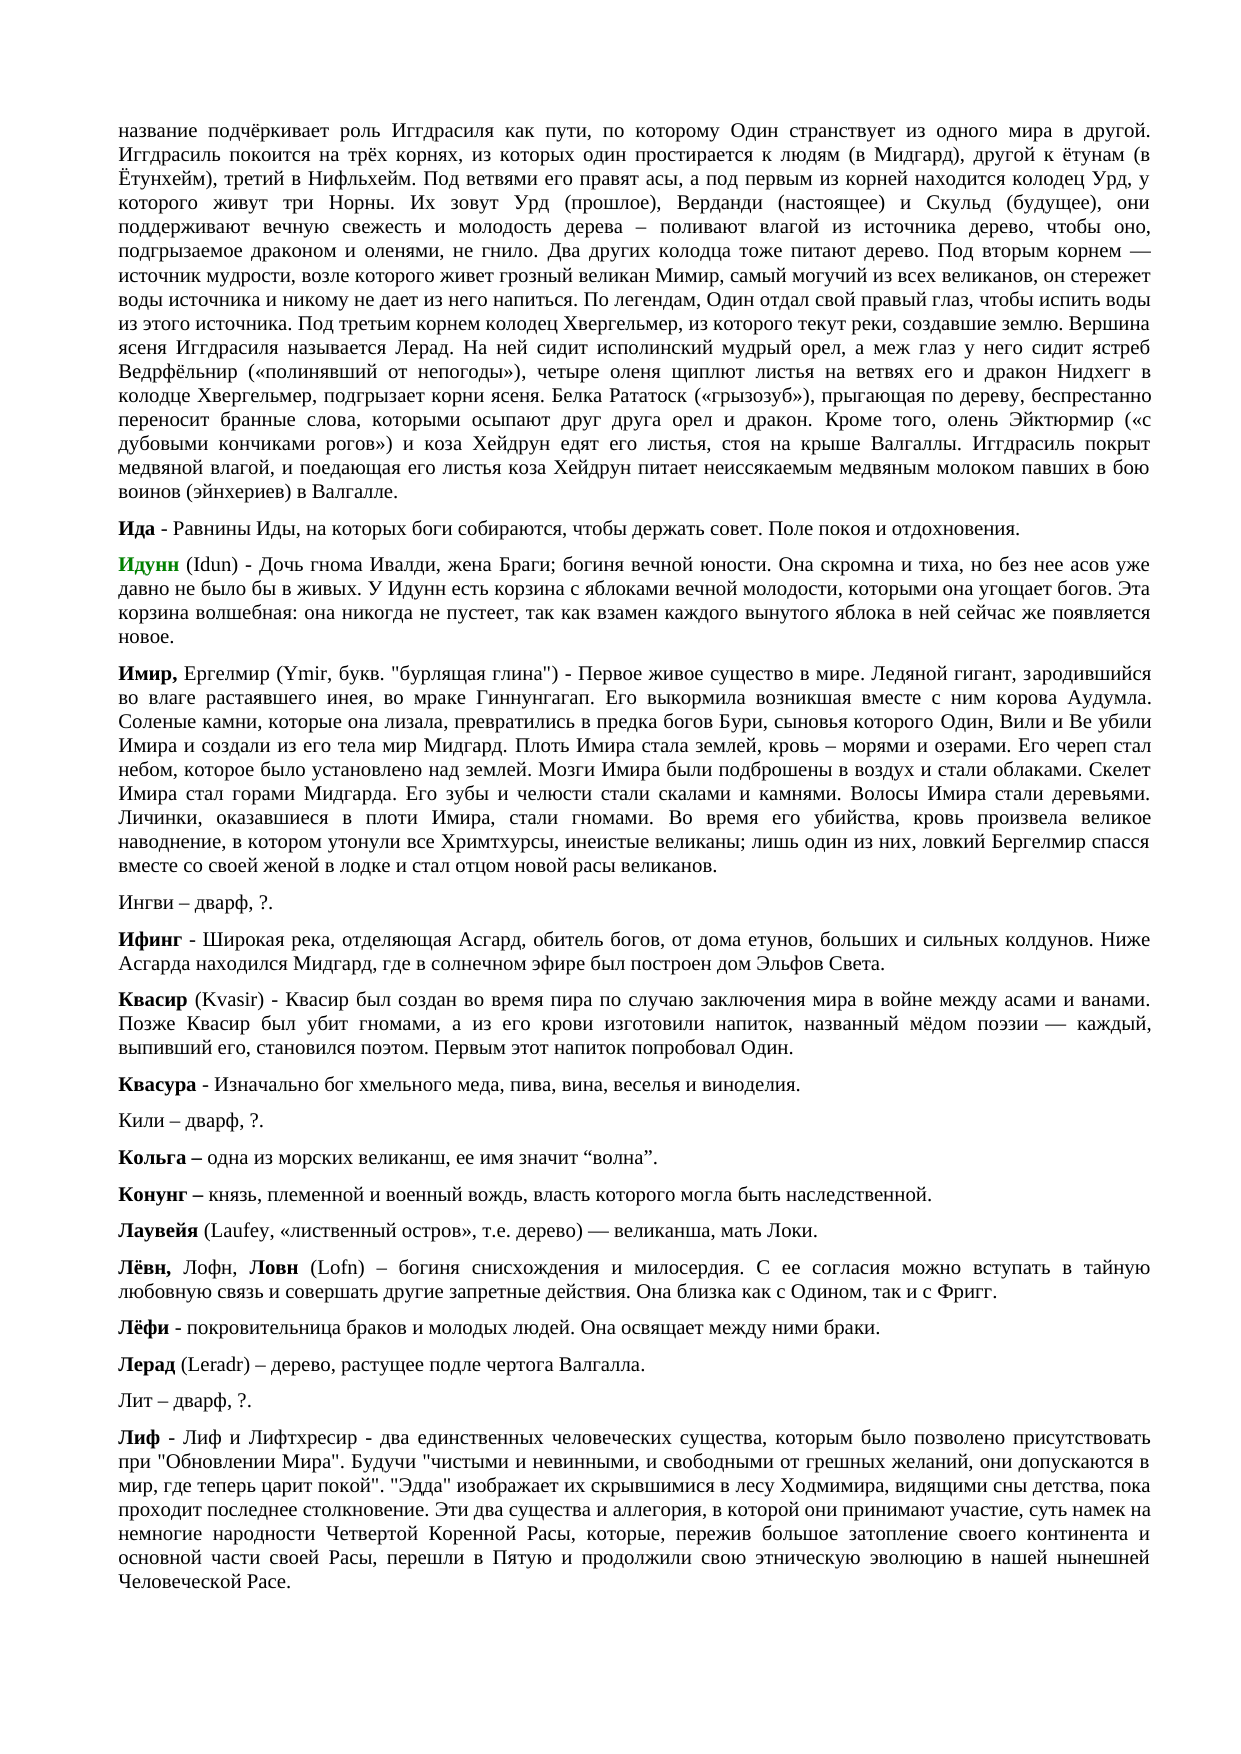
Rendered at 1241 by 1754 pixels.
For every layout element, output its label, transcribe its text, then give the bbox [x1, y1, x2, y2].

text Ифинг - Широкая река, отделяющая Асгард, обитель богов, от дома етунов, больших и сильных колдунов. Ниже Асгарда находился Мидгард, где в солнечном эфире был построен дом Эльфов Света. [118, 927, 1152, 975]
text Ида - Равнины Иды, на которых боги собираются, чтобы держать совет. Поле покоя и отдохновения. [118, 516, 1152, 540]
text Лёвн, Лофн, Ловн (Lofn) – богиня снисхождения и милосердия. С ее согласия можно вступать в тайную любовную связь и совершать другие запретные действия. Она близка как с Одином, так и с Фригг. [118, 1255, 1152, 1303]
text Лерад (Leradr) – дерево, растущее подле чертога Валгалла. [118, 1352, 1152, 1376]
text Кольга – одна из морских великанш, ее имя значит “волна”. [118, 1145, 1152, 1169]
text Лит – дварф, ?. [118, 1388, 1152, 1412]
text Квасура - Изначально бог хмельного меда, пива, вина, веселья и виноделия. [118, 1072, 1152, 1096]
text Квасир (Kvasir) - Квасир был создан во время пира по случаю заключения мира в войне между асами и ванами. Позже Квасир был убит гномами, а из его крови изготовили напиток, названный мёдом поэзии — каждый, выпивший его, становился поэтом. Первым этот напиток попробовал Один. [118, 987, 1152, 1059]
text название подчёркивает роль Иггдрасиля как пути, по которому Один странствует из одного мира в другой. Иггдрасиль покоится на трёх корнях, из которых один простирается к людям (в Мидгард), другой к ётунам (в Ётунхейм), третий в Нифльхейм. Под ветвями его правят асы, а под первым из корней находится колодец Урд, у которого живут три Норны. Их зовут Урд (прошлое), Верданди (настоящее) и Скульд (будущее), они поддерживают вечную свежесть и молодость дерева – поливают влагой из источника дерево, чтобы оно, подгрызаемое драконом и оленями, не гнило. Два других колодца тоже питают дерево. Под вторым корнем — источник мудрости, возле которого живет грозный великан Мимир, самый могучий из всех великанов, он стережет воды источника и никому не дает из него напиться. По легендам, Один отдал свой правый глаз, чтобы испить воды из этого источника. Под третьим корнем колодец Хвергельмер, из которого текут реки, создавшие землю. Вершина ясеня Иггдрасиля называется Лерад. На ней сидит исполинский мудрый орел, а меж глаз у него сидит ястреб Ведрфёльнир («полинявший от непогоды»), четыре оленя щиплют листья на ветвях его и дракон Нидхегг в колодце Хвергельмер, подгрызает корни ясеня. Белка Рататоск («грызозуб»), прыгающая по дереву, беспрестанно переносит бранные слова, которыми осыпают друг друга орел и дракон. Кроме того, олень Эйктюрмир («с дубовыми кончиками рогов») и коза Хейдрун едят его листья, стоя на крыше Валгаллы. Иггдрасиль покрыт медвяной влагой, и поедающая его листья коза Хейдрун питает неиссякаемым медвяным молоком павших в бою воинов (эйнхериев) в Валгалле. [118, 118, 1152, 503]
text Ингви – дварф, ?. [118, 890, 1152, 914]
text Имир, Ергелмир (Ymir, букв. "бурлящая глина") - Первое живое существо в мире. Ледяной гигант, зародившийся во влаге растаявшего инея, во мраке Гиннунгагап. Его выкормила возникшая вместе с ним корова Аудумла. Соленые камни, которые она лизала, превратились в предка богов Бури, сыновья которого Один, Вили и Ве убили Имира и создали из его тела мир Мидгард. Плоть Имира стала землей, кровь – морями и озерами. Его череп стал небом, которое было установлено над землей. Мозги Имира были подброшены в воздух и стали облаками. Скелет Имира стал горами Мидгарда. Его зубы и челюсти стали скалами и камнями. Волосы Имира стали деревьями. Личинки, оказавшиеся в плоти Имира, стали гномами. Во время его убийства, кровь произвела великое наводнение, в котором утонули все Хримтхурсы, инеистые великаны; лишь один из них, ловкий Бергелмир спасся вместе со своей женой в лодке и стал отцом новой расы великанов. [118, 661, 1152, 877]
text Лиф - Лиф и Лифтхресир - два единственных человеческих существа, которым было позволено присутствовать при "Обновлении Мира". Будучи "чистыми и невинными, и свободными от грешных желаний, они допускаются в мир, где теперь царит покой". "Эдда" изображает их скрывшимися в лесу Ходмимира, видящими сны детства, пока проходит последнее столкновение. Эти два существа и аллегория, в которой они принимают участие, суть намек на немногие народности Четвертой Коренной Расы, которые, пережив большое затопление своего континента и основной части своей Расы, перешли в Пятую и продолжили свою этническую эволюцию в нашей нынешней Человеческой Расе. [118, 1425, 1152, 1593]
text Лаувейя (Laufey, «лиственный остров», т.е. дерево) — великанша, мать Локи. [118, 1218, 1152, 1242]
text Конунг – князь, племенной и военный вождь, власть которого могла быть наследственной. [118, 1182, 1152, 1206]
text Кили – дварф, ?. [118, 1108, 1152, 1132]
text Лёфи - покровительница браков и молодых людей. Она освящает между ними браки. [118, 1315, 1152, 1339]
text Идунн (Idun) - Дочь гнома Ивалди, жена Браги; богиня вечной юности. Она скромна и тиха, но без нее асов уже давно не было бы в живых. У Идунн есть корзина с яблоками вечной молодости, которыми она угощает богов. Эта корзина волшебная: она никогда не пустеет, так как взамен каждого вынутого яблока в ней сейчас же появляется новое. [118, 552, 1152, 648]
